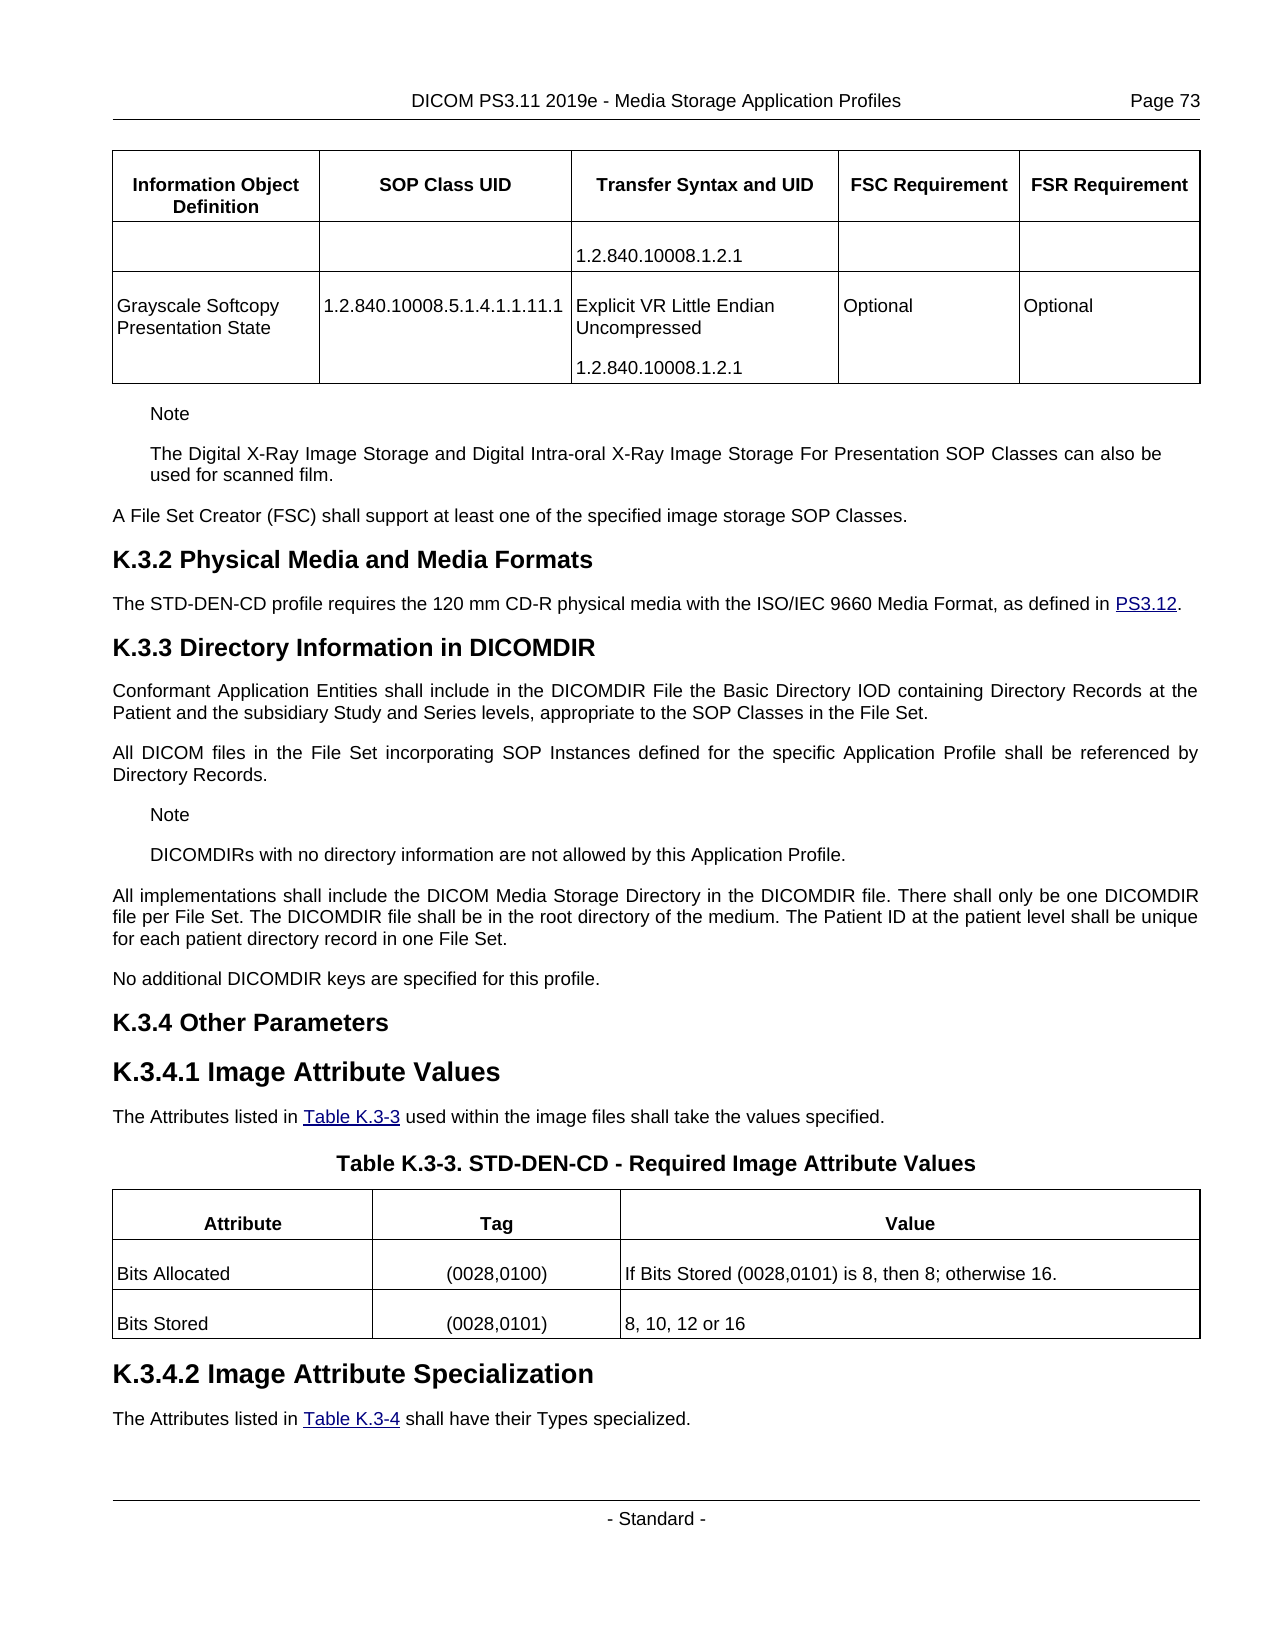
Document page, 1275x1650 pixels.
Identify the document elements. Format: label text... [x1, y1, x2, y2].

table_cell [320, 222, 571, 271]
table_cell Optional [1020, 272, 1199, 382]
table_cell [113, 222, 319, 271]
table_cell (0028,0100) [373, 1240, 620, 1288]
table_header Transfer Syntax and UID [572, 151, 838, 221]
table_header Tag [373, 1190, 620, 1239]
text Table K.3-3. STD-DEN-CD - Required Image Attribute Values [112, 1150, 1200, 1176]
text The STD-DEN-CD profile requires the 120 mm CD-R physical media with the ISO/IEC 9660 Media Format, as defined in PS3.12. [112, 592, 1200, 614]
text DICOMDIRs with no directory information are not allowed by this Application Profile. [150, 844, 1162, 866]
text Conformant Application Entities shall include in the DICOMDIR File the Basic Directory IOD containing Directory Records at the Patient and the subsidiary Study and Series levels, appropriate to the SOP Classes in the File Set. [112, 680, 1200, 723]
table_cell If Bits Stored (0028,0101) is 8, then 8; otherwise 16. [621, 1240, 1199, 1288]
table_cell 8, 10, 12 or 16 [621, 1290, 1199, 1338]
text K.3.4 Other Parameters [112, 1008, 1200, 1037]
text Note [150, 804, 1162, 825]
table_cell Bits Stored [113, 1290, 372, 1338]
table_cell [839, 222, 1019, 271]
text K.3.2 Physical Media and Media Formats [112, 545, 1200, 573]
text K.3.4.1 Image Attribute Values [112, 1056, 1200, 1087]
table_header SOP Class UID [320, 151, 571, 221]
table_header FSR Requirement [1020, 151, 1199, 221]
text The Attributes listed in Table K.3-4 shall have their Types specialized. [112, 1408, 1200, 1429]
text A File Set Creator (FSC) shall support at least one of the specified image storage SOP Classes. [112, 504, 1200, 526]
table_cell [1020, 222, 1199, 271]
text No additional DICOMDIR keys are specified for this profile. [112, 968, 1200, 989]
text K.3.3 Directory Information in DICOMDIR [112, 633, 1200, 661]
table_header FSC Requirement [839, 151, 1019, 221]
table_cell (0028,0101) [373, 1290, 620, 1338]
table_cell Bits Allocated [113, 1240, 372, 1288]
text All implementations shall include the DICOM Media Storage Directory in the DICOMDIR file. There shall only be one DICOMDIR file per File Set. The DICOMDIR file shall be in the root directory of the medium. The Patient ID at the patient level shall be unique for each patient directory record in one File Set. [112, 884, 1200, 949]
table_header Attribute [113, 1190, 372, 1239]
table_cell Optional [839, 272, 1019, 382]
table_header Value [621, 1190, 1199, 1239]
table_cell Grayscale Softcopy Presentation State [113, 272, 319, 382]
text Note [150, 402, 1162, 424]
text The Attributes listed in Table K.3-3 used within the image files shall take the values specified. [112, 1106, 1200, 1127]
text K.3.4.2 Image Attribute Specialization [112, 1358, 1200, 1389]
text All DICOM files in the File Set incorporating SOP Instances defined for the specific Application Profile shall be referenced by Directory Records. [112, 742, 1200, 785]
table_header Information Object Definition [113, 151, 319, 221]
table_cell 1.2.840.10008.1.2.1 [572, 222, 838, 271]
table_cell 1.2.840.10008.5.1.4.1.1.11.1 [320, 272, 571, 382]
table_cell Explicit VR Little Endian Uncompressed 1.2.840.10008.1.2.1 [572, 272, 838, 382]
text The Digital X-Ray Image Storage and Digital Intra-oral X-Ray Image Storage For Presentation SOP Classes can also be used for scanned film. [150, 443, 1162, 486]
